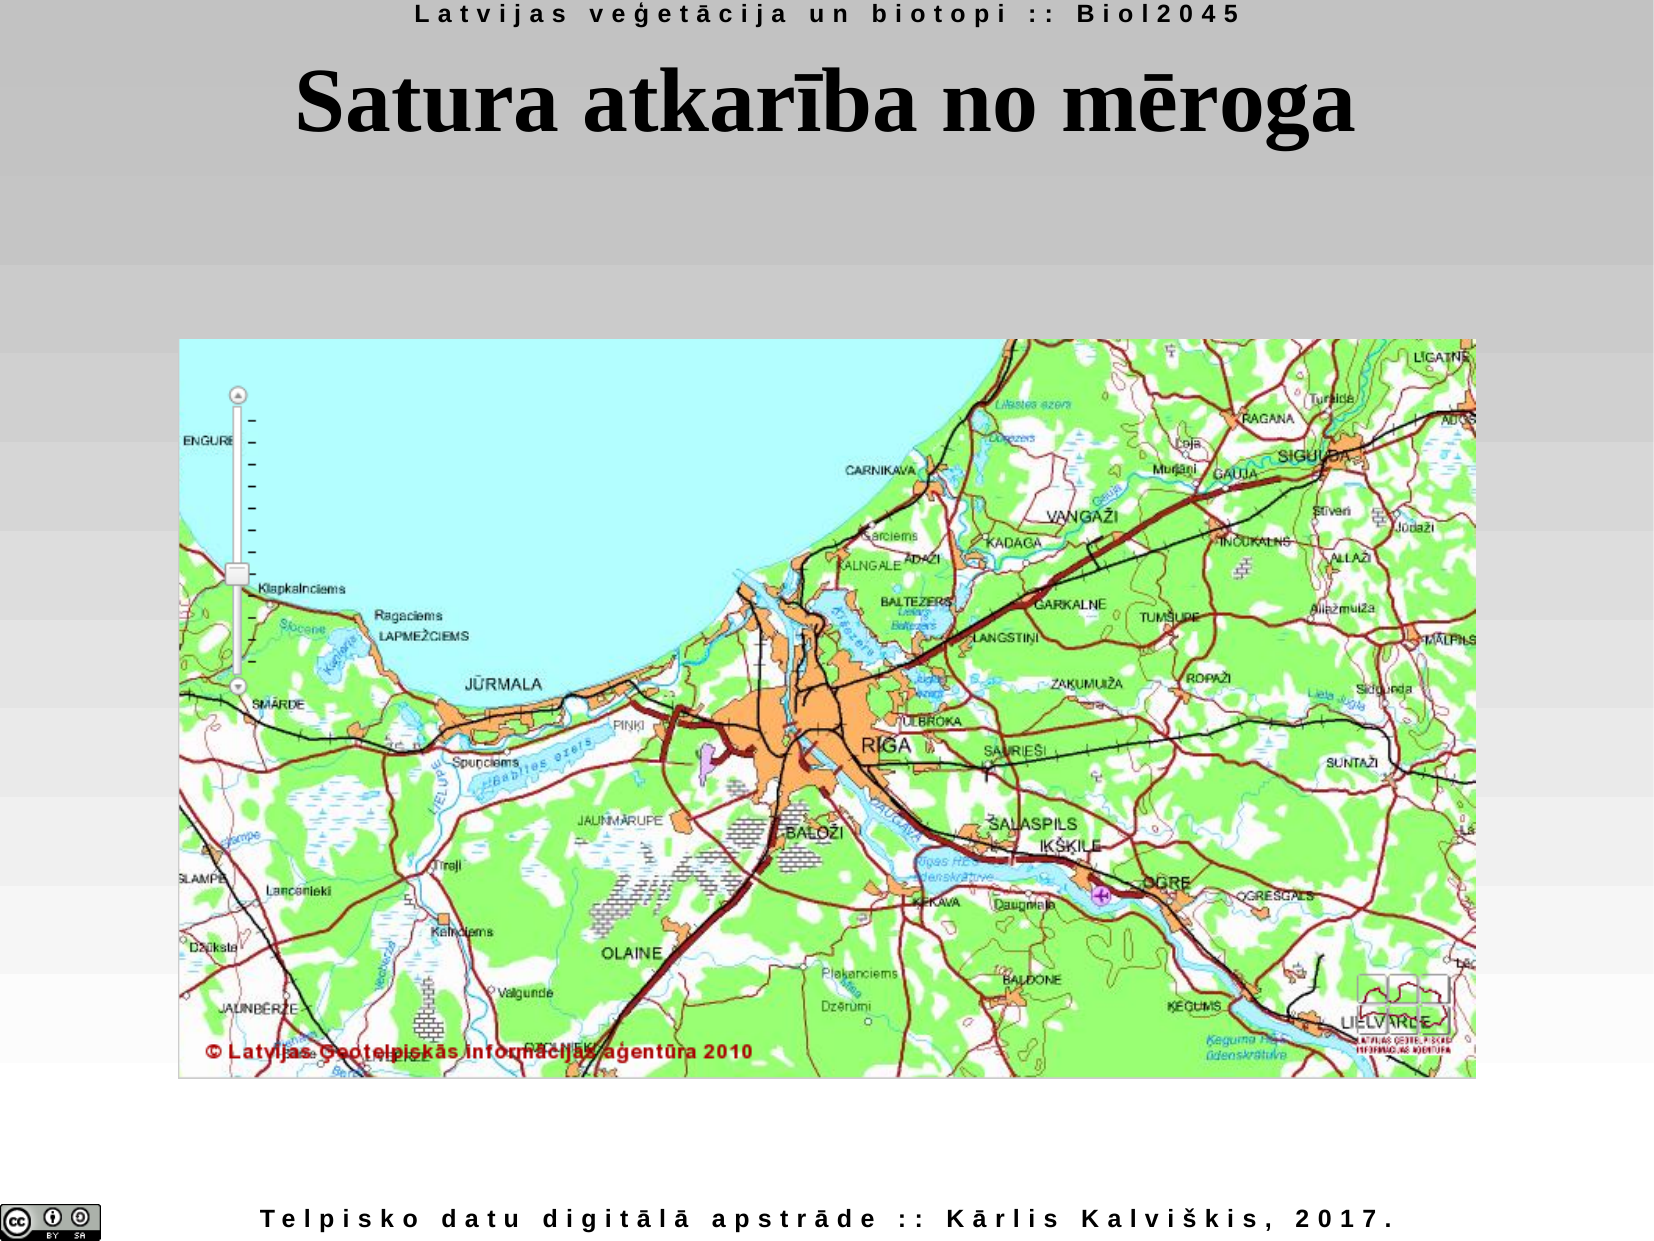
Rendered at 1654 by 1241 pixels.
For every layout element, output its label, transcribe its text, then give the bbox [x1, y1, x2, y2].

title Satura atkarība no mēroga [29, 49, 1625, 296]
picture [0, 0, 1654, 1241]
